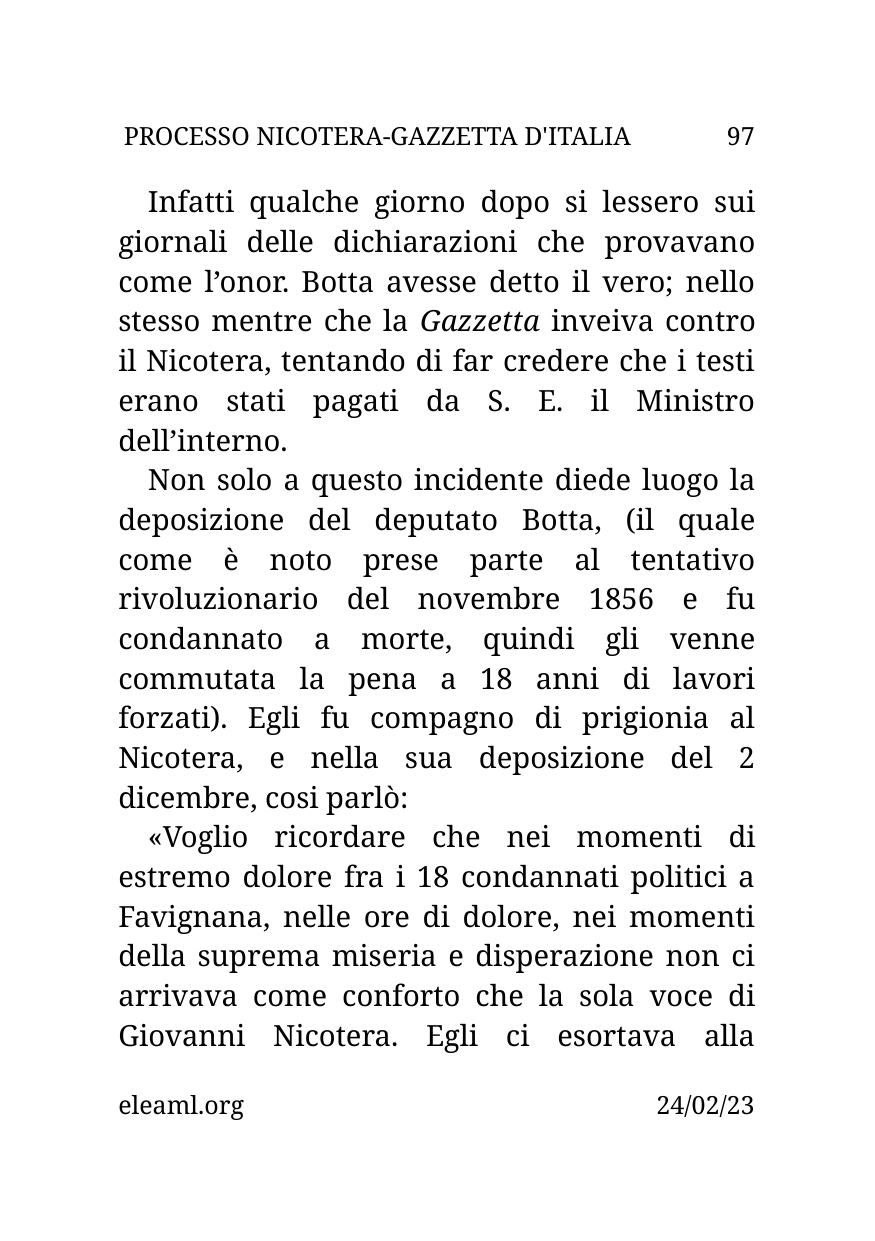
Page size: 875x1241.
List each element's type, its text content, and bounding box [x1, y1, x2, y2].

text «Voglio ricordare che nei momenti di estremo dolore fra i 18 condannati politici a Favignana, nelle ore di dolore, nei momenti della suprema miseria e disperazione non ci arrivava come conforto che la sola voce di Giovanni Nicotera. Egli ci esortava alla [118, 817, 756, 1055]
text Non solo a questo incidente diede luogo la deposizione del deputato Botta, (il quale come è noto prese parte al tentativo rivoluzionario del novembre 1856 e fu condannato a morte, quindi gli venne commutata la pena a 18 anni di lavori forzati). Egli fu compagno di prigionia al Nicotera, e nella sua deposizione del 2 dicembre, cosi parlò: [118, 459, 756, 817]
text Infatti qualche giorno dopo si lessero sui giornali delle dichiarazioni che provavano come l’onor. Botta avesse detto il vero; nello stesso mentre che la Gazzetta inveiva contro il Nicotera, tentando di far credere che i testi erano stati pagati da S. E. il Ministro dell’interno. [118, 182, 756, 459]
